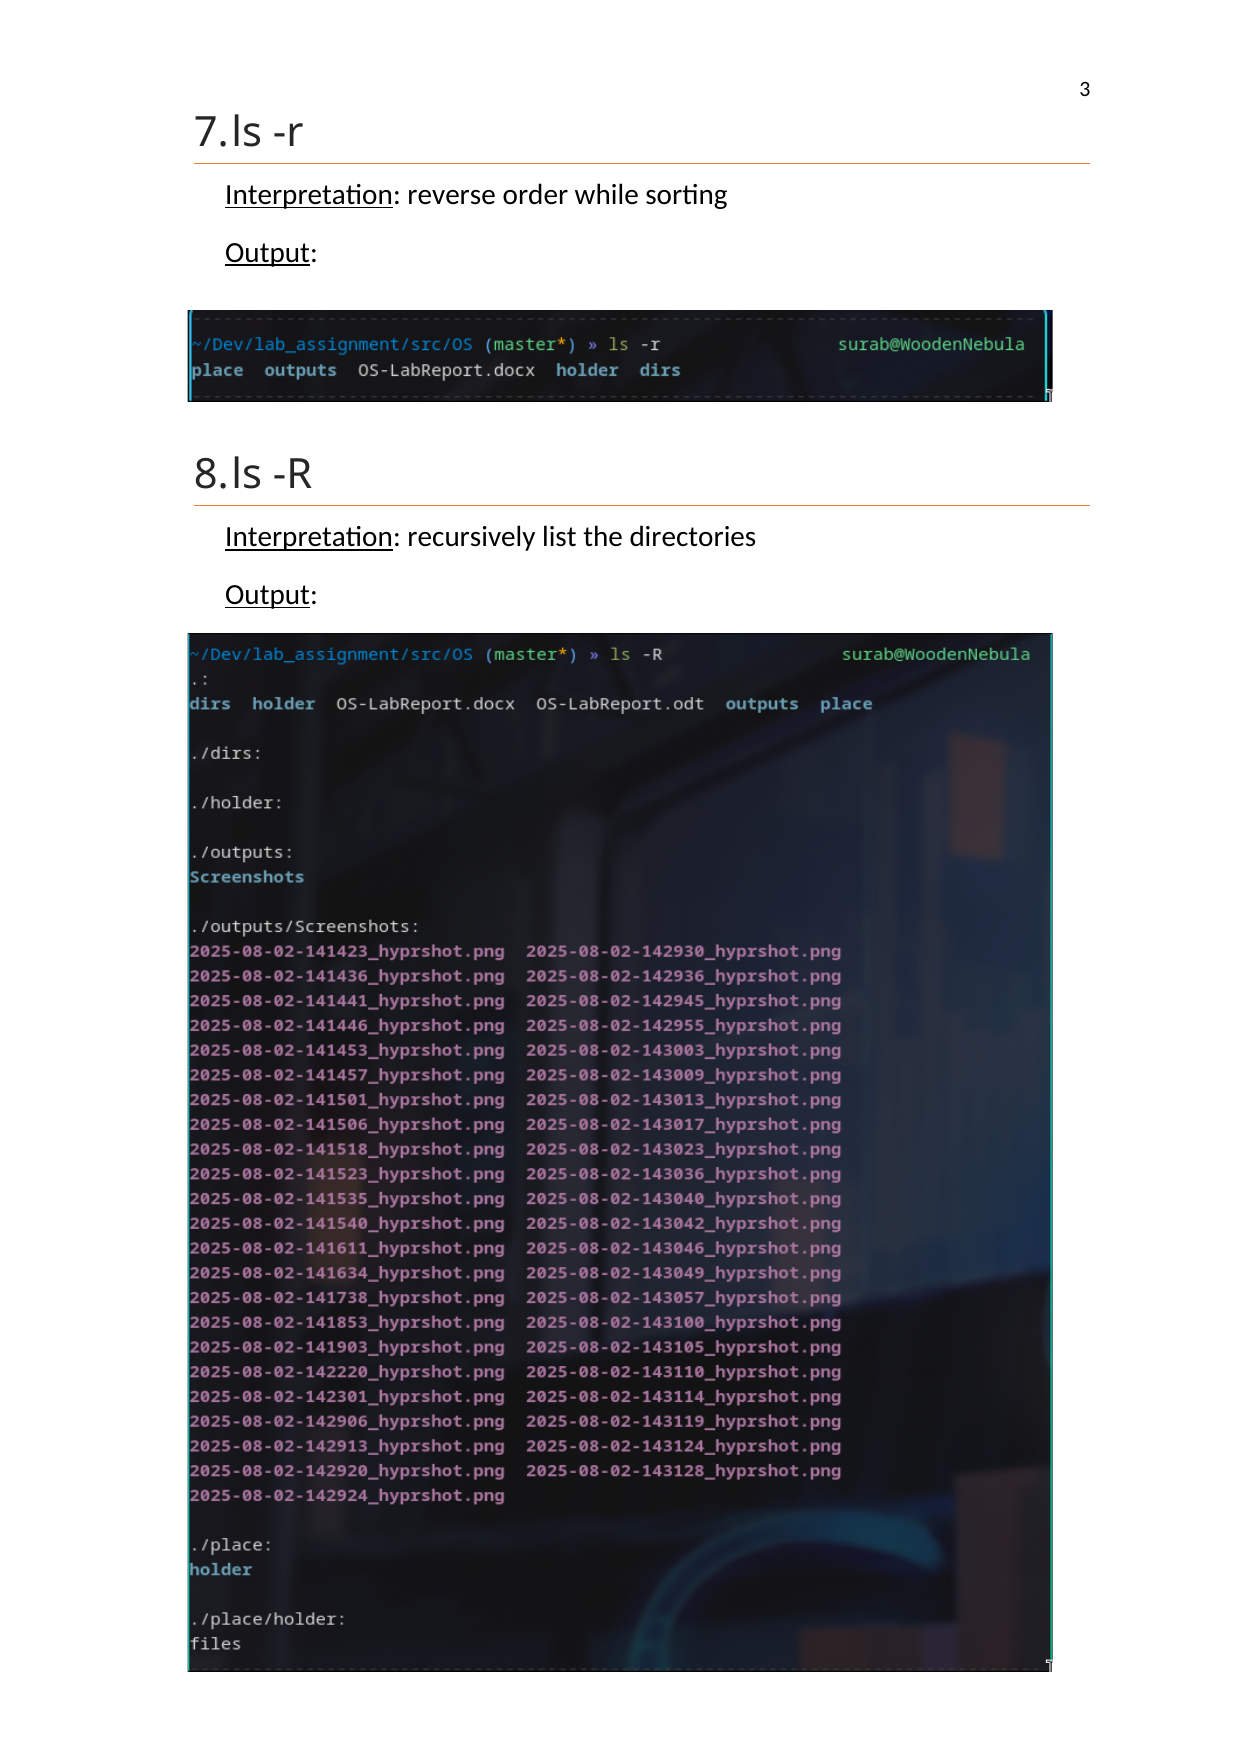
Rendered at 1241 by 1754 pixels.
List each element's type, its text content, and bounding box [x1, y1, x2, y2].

text Output: [225, 234, 1090, 269]
text Output: [225, 576, 1090, 612]
subtitle ls -R [194, 312, 1090, 505]
subtitle ls -r [194, 102, 1090, 163]
picture [187, 310, 1053, 402]
text Interpretation: reverse order while sorting [225, 176, 1090, 212]
picture [187, 633, 1053, 1672]
text Interpretation: recursively list the directories [225, 518, 1090, 554]
